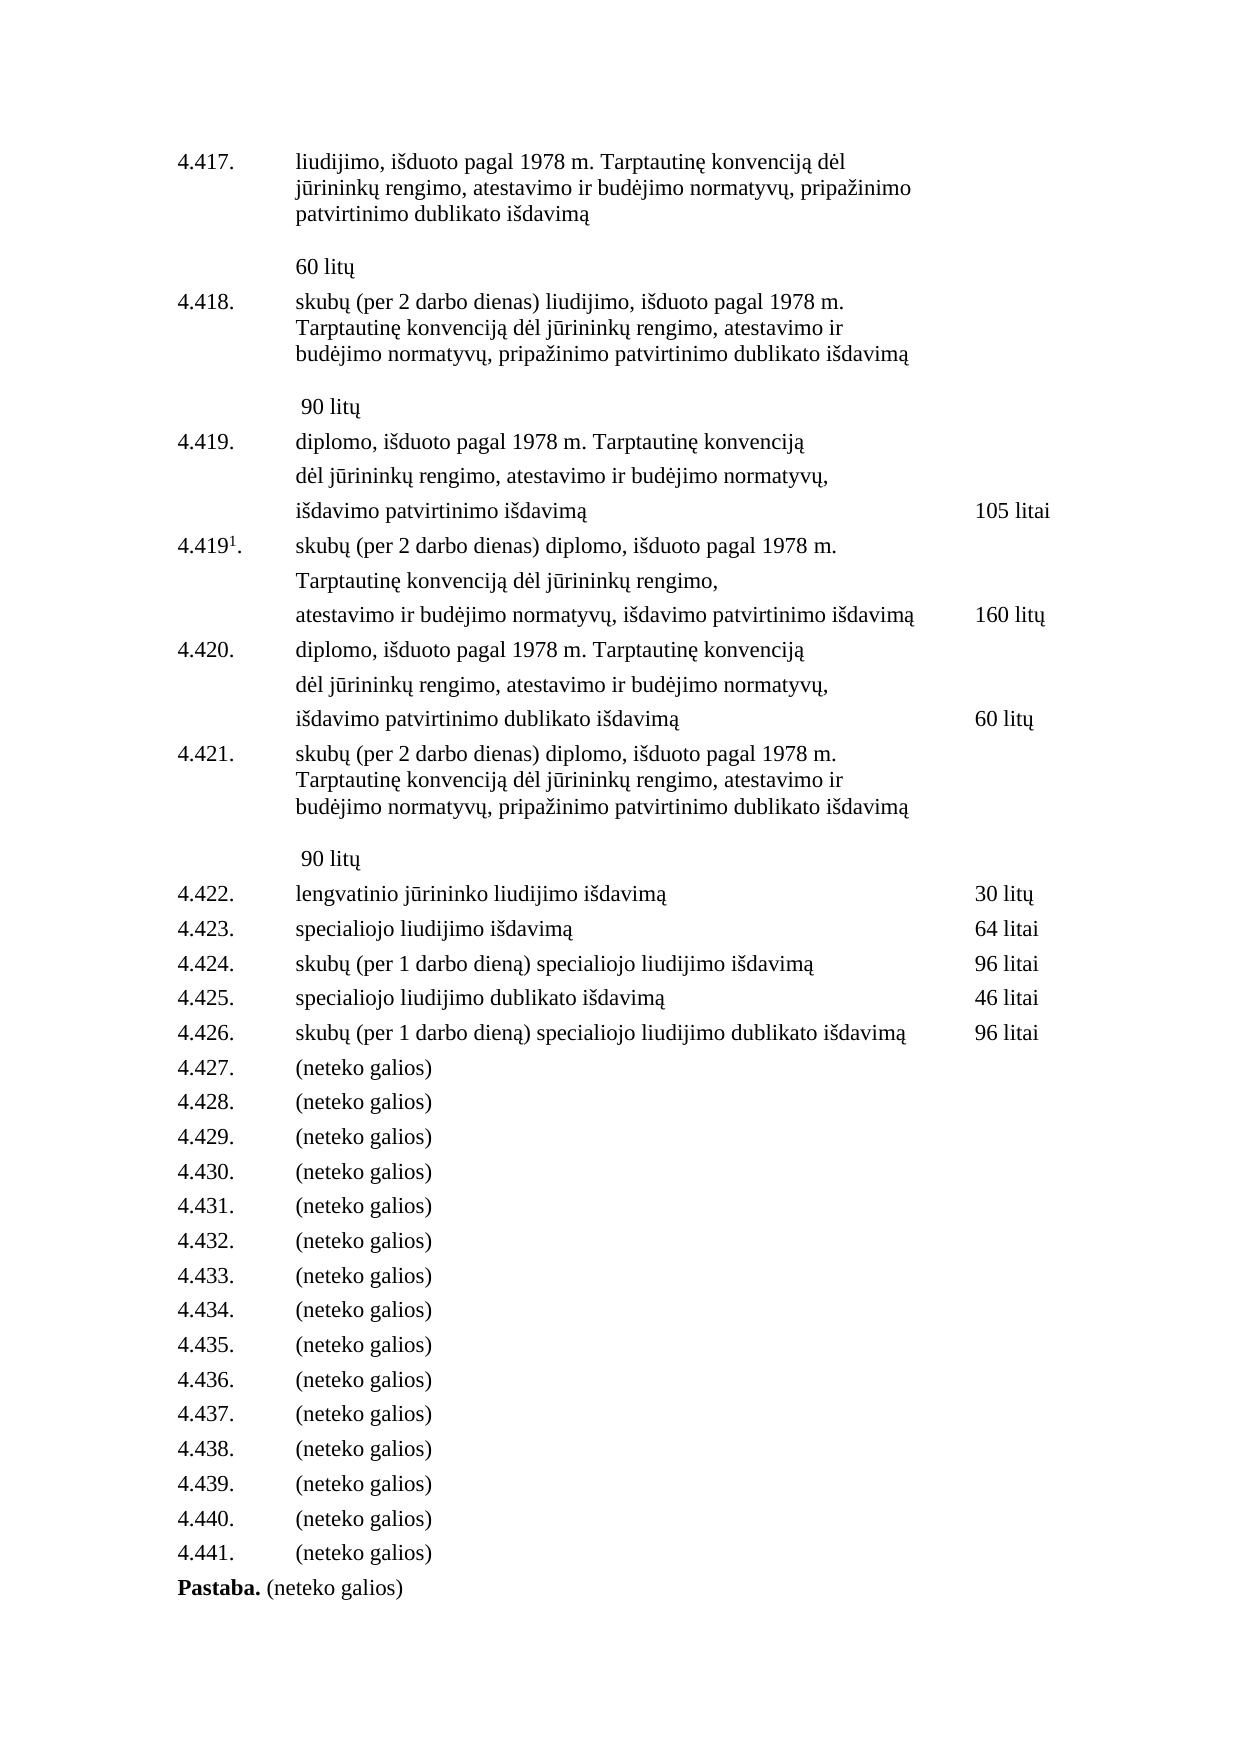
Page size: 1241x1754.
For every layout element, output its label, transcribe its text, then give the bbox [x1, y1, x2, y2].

text 4.439. (neteko galios) [177, 1470, 1122, 1496]
text dėl jūrininkų rengimo, atestavimo ir budėjimo normatyvų, [177, 463, 1122, 489]
text 4.425. specialiojo liudijimo dublikato išdavimą 46 litai [177, 984, 1122, 1011]
text išdavimo patvirtinimo išdavimą 105 litai [177, 497, 1122, 524]
text 4.436. (neteko galios) [177, 1366, 1122, 1392]
text 4.422. lengvatinio jūrininko liudijimo išdavimą 30 litų [177, 880, 1122, 907]
text išdavimo patvirtinimo dublikato išdavimą 60 litų [177, 705, 1122, 732]
text 4.419. diplomo, išduoto pagal 1978 m. Tarptautinę konvenciją [177, 428, 1122, 454]
text 4.4191. skubų (per 2 darbo dienas) diplomo, išduoto pagal 1978 m. [177, 532, 1122, 558]
text 4.423. specialiojo liudijimo išdavimą 64 litai [177, 915, 1122, 941]
text 4.417. liudijimo, išduoto pagal 1978 m. Tarptautinę konvenciją dėl jūrininkų rengimo, atestavimo ir budėjimo normatyvų, pripažinimo patvirtinimo dublikato išdavimą 60 litų [177, 148, 930, 279]
text 4.432. (neteko galios) [177, 1227, 1122, 1253]
text 4.441. (neteko galios) [177, 1539, 1122, 1566]
text 4.421. skubų (per 2 darbo dienas) diplomo, išduoto pagal 1978 m. Tarptautinę konvenciją dėl jūrininkų rengimo, atestavimo ir budėjimo normatyvų, pripažinimo patvirtinimo dublikato išdavimą 90 litų [177, 740, 930, 872]
text Tarptautinę konvenciją dėl jūrininkų rengimo, [177, 567, 1122, 593]
text dėl jūrininkų rengimo, atestavimo ir budėjimo normatyvų, [177, 671, 1122, 697]
text 4.433. (neteko galios) [177, 1262, 1122, 1288]
text 4.428. (neteko galios) [177, 1088, 1122, 1115]
text 4.437. (neteko galios) [177, 1401, 1122, 1427]
text 4.430. (neteko galios) [177, 1158, 1122, 1184]
text 4.429. (neteko galios) [177, 1123, 1122, 1149]
text 4.440. (neteko galios) [177, 1504, 1122, 1531]
text 4.424. skubų (per 1 darbo dieną) specialiojo liudijimo išdavimą 96 litai [177, 949, 1122, 976]
text Pastaba. (neteko galios) [177, 1574, 1122, 1600]
text 4.427. (neteko galios) [177, 1054, 1122, 1080]
text 4.435. (neteko galios) [177, 1331, 1122, 1357]
text 4.420. diplomo, išduoto pagal 1978 m. Tarptautinę konvenciją [177, 636, 1122, 662]
text 4.434. (neteko galios) [177, 1296, 1122, 1323]
text atestavimo ir budėjimo normatyvų, išdavimo patvirtinimo išdavimą 160 litų [177, 601, 1122, 628]
text 4.426. skubų (per 1 darbo dieną) specialiojo liudijimo dublikato išdavimą 96 litai [177, 1019, 1122, 1045]
text 4.431. (neteko galios) [177, 1192, 1122, 1219]
text 4.418. skubų (per 2 darbo dienas) liudijimo, išduoto pagal 1978 m. Tarptautinę konvenciją dėl jūrininkų rengimo, atestavimo ir budėjimo normatyvų, pripažinimo patvirtinimo dublikato išdavimą 90 litų [177, 288, 930, 419]
text 4.438. (neteko galios) [177, 1435, 1122, 1462]
